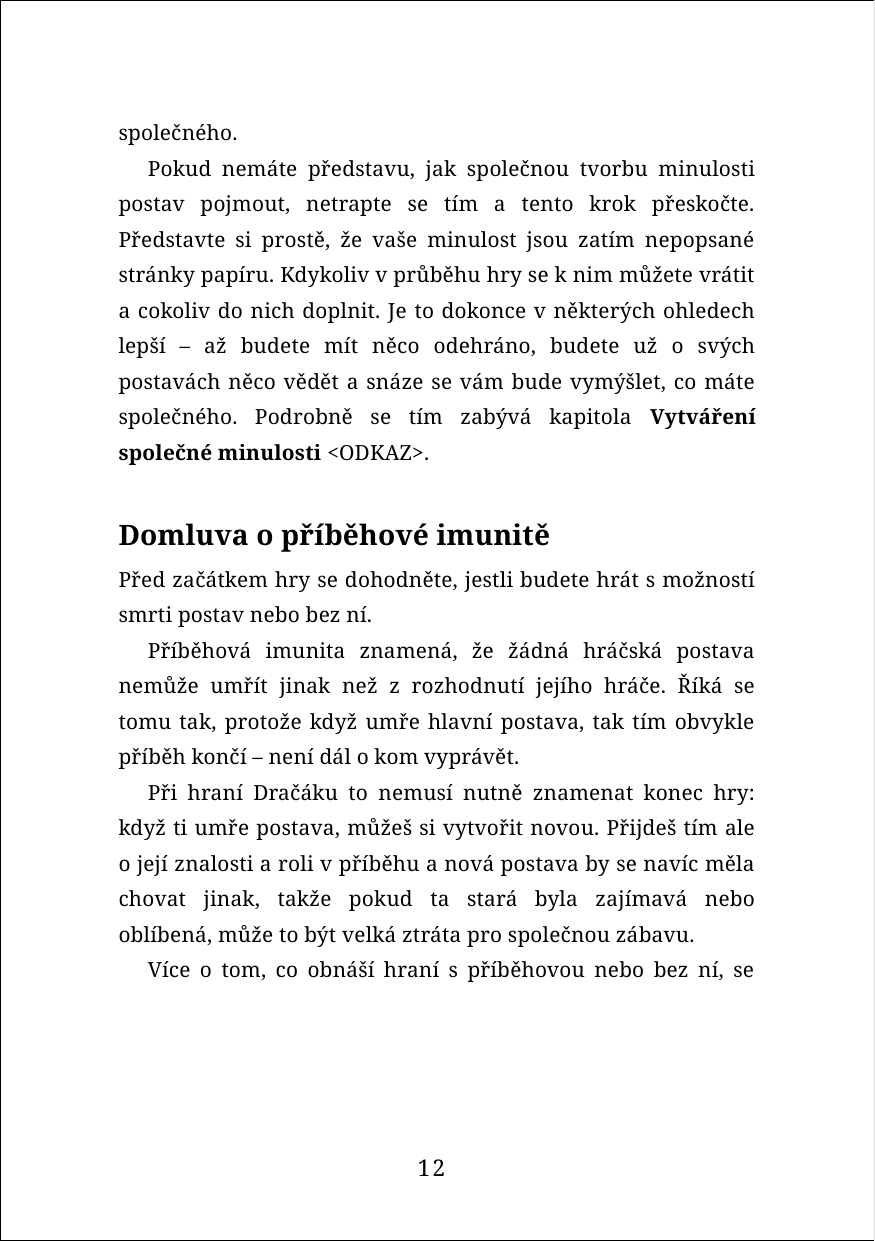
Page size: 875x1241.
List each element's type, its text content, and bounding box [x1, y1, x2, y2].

text společného. Pokud nemáte představu, jak společnou tvorbu minulosti postav pojmout, netrapte se tím a tento krok přeskočte. Představte si prostě, že vaše minulost jsou zatím nepopsané stránky papíru. Kdykoliv v průběhu hry se k nim můžete vrátit a cokoliv do nich doplnit. Je to dokonce v některých ohledech lepší – až budete mít něco odehráno, budete už o svých postavách něco vědět a snáze se vám bude vymýšlet, co máte společného. Podrobně se tím zabývá kapitola Vytváření společné minulosti <ODKAZ>. [118, 118, 756, 466]
text Před začátkem hry se dohodněte, jestli budete hrát s možností smrti postav nebo bez ní. Příběhová imunita znamená, že žádná hráčská postava nemůže umřít jinak než z rozhodnutí jejího hráče. Říká se tomu tak, protože když umře hlavní postava, tak tím obvykle příběh končí – není dál o kom vyprávět. Při hraní Dračáku to nemusí nutně znamenat konec hry: když ti umře postava, můžeš si vytvořit novou. Přijdeš tím ale o její znalosti a roli v příběhu a nová postava by se navíc měla chovat jinak, takže pokud ta stará byla zajímavá nebo oblíbená, může to být velká ztráta pro společnou zábavu. Více o tom, co obnáší hraní s příběhovou nebo bez ní, se [118, 565, 756, 984]
subtitle Domluva o příběhové imunitě [118, 515, 756, 553]
